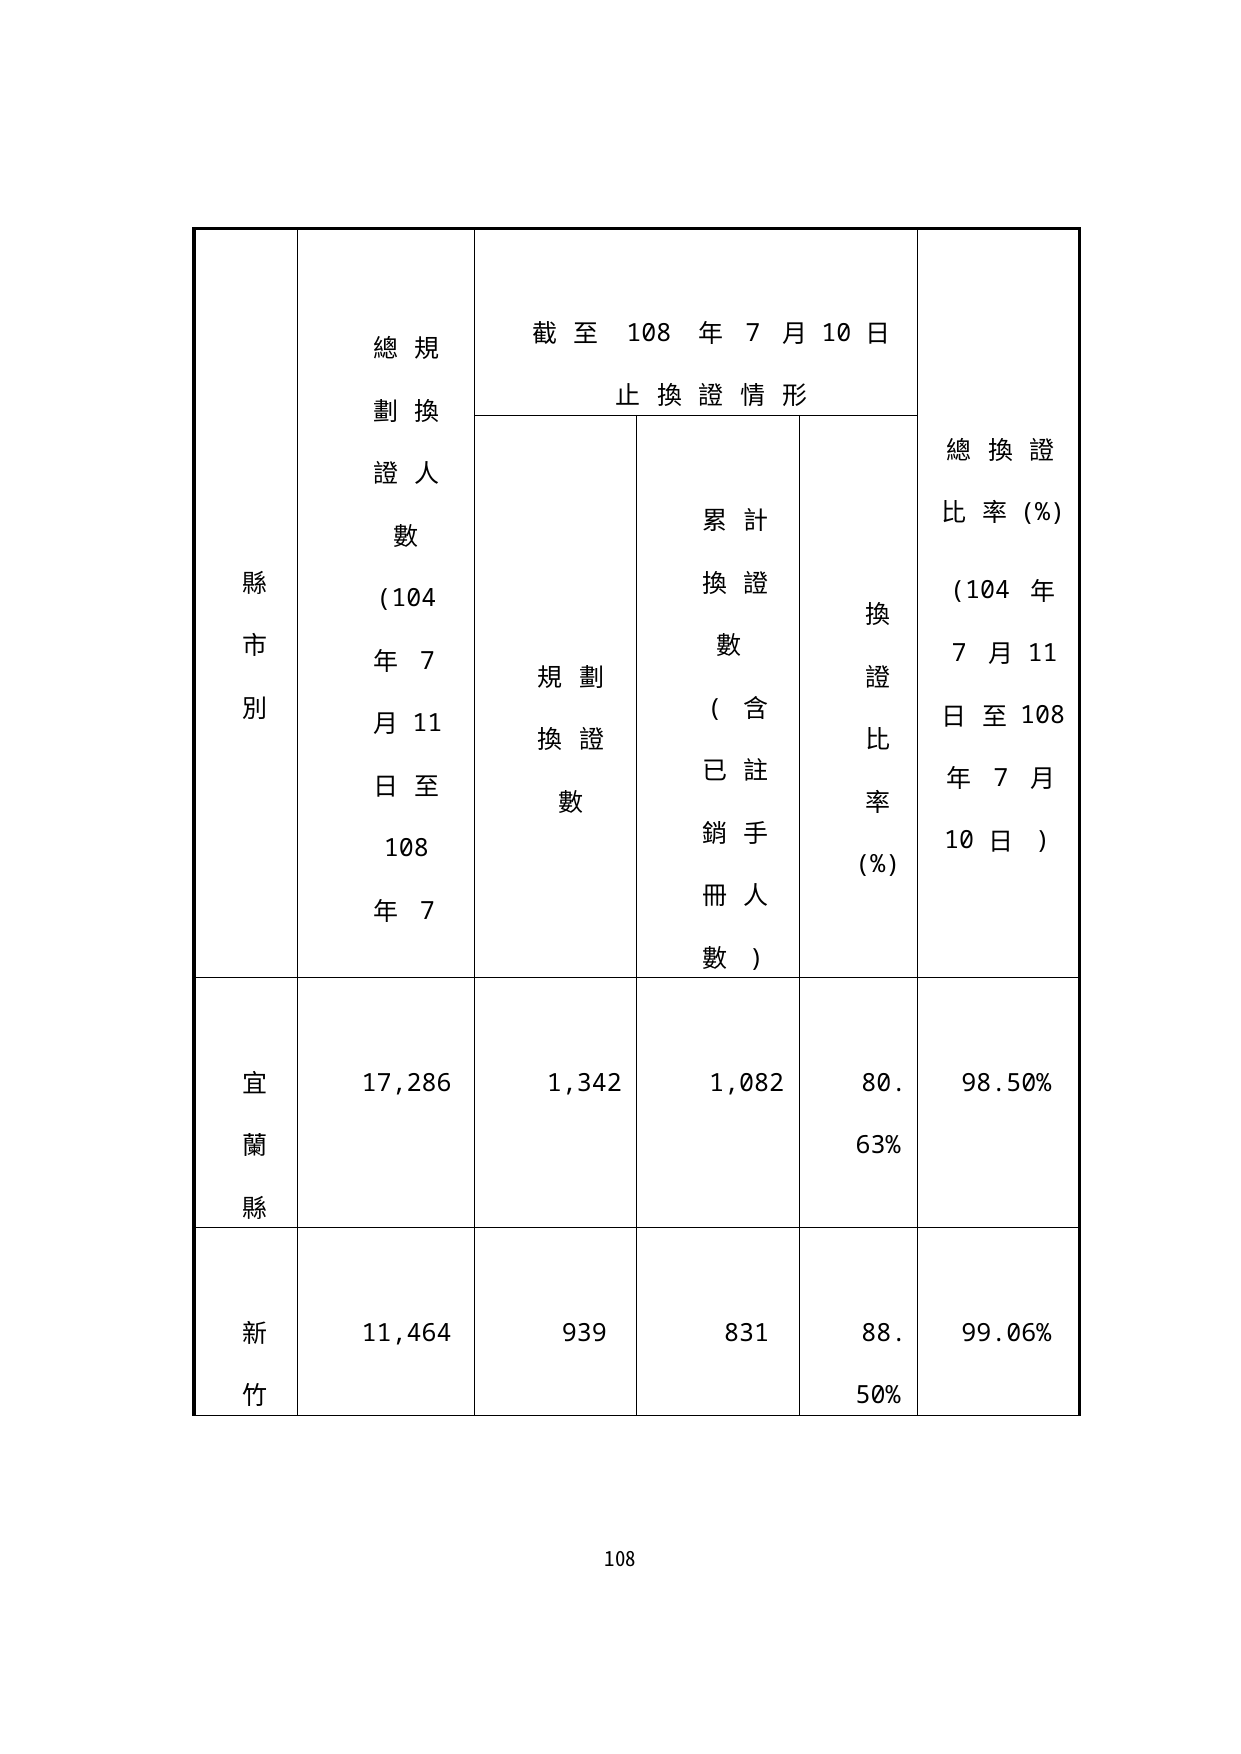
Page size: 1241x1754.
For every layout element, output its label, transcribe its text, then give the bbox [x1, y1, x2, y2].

table_header 縣市別 [196, 230, 297, 977]
table_header 總換證比率(%) (104年7月11日至108年7月10日) [918, 230, 1078, 977]
table_cell 1,342 [475, 978, 636, 1227]
table_cell 939 [475, 1228, 636, 1415]
table_cell 88.50% [800, 1228, 917, 1415]
table_cell 831 [637, 1228, 799, 1415]
table_cell 宜蘭縣 [196, 978, 297, 1227]
table_cell 11,464 [298, 1228, 474, 1415]
table_cell 99.06% [918, 1228, 1078, 1415]
table_cell 17,286 [298, 978, 474, 1227]
table_cell 98.50% [918, 978, 1078, 1227]
table_header 截至108年7月10日止換證情形 [475, 230, 917, 415]
table_cell 新竹 [196, 1228, 297, 1415]
table_cell 累計換證數(含已註銷手冊人數) [637, 416, 799, 977]
table_header 總規劃換證人數 (104年7月11日至108年7月10日) [298, 230, 474, 977]
table_cell 規劃換證數 [475, 416, 636, 977]
table_cell 80.63% [800, 978, 917, 1227]
table_cell 1,082 [637, 978, 799, 1227]
table_cell 換證比率(%) [800, 416, 917, 977]
